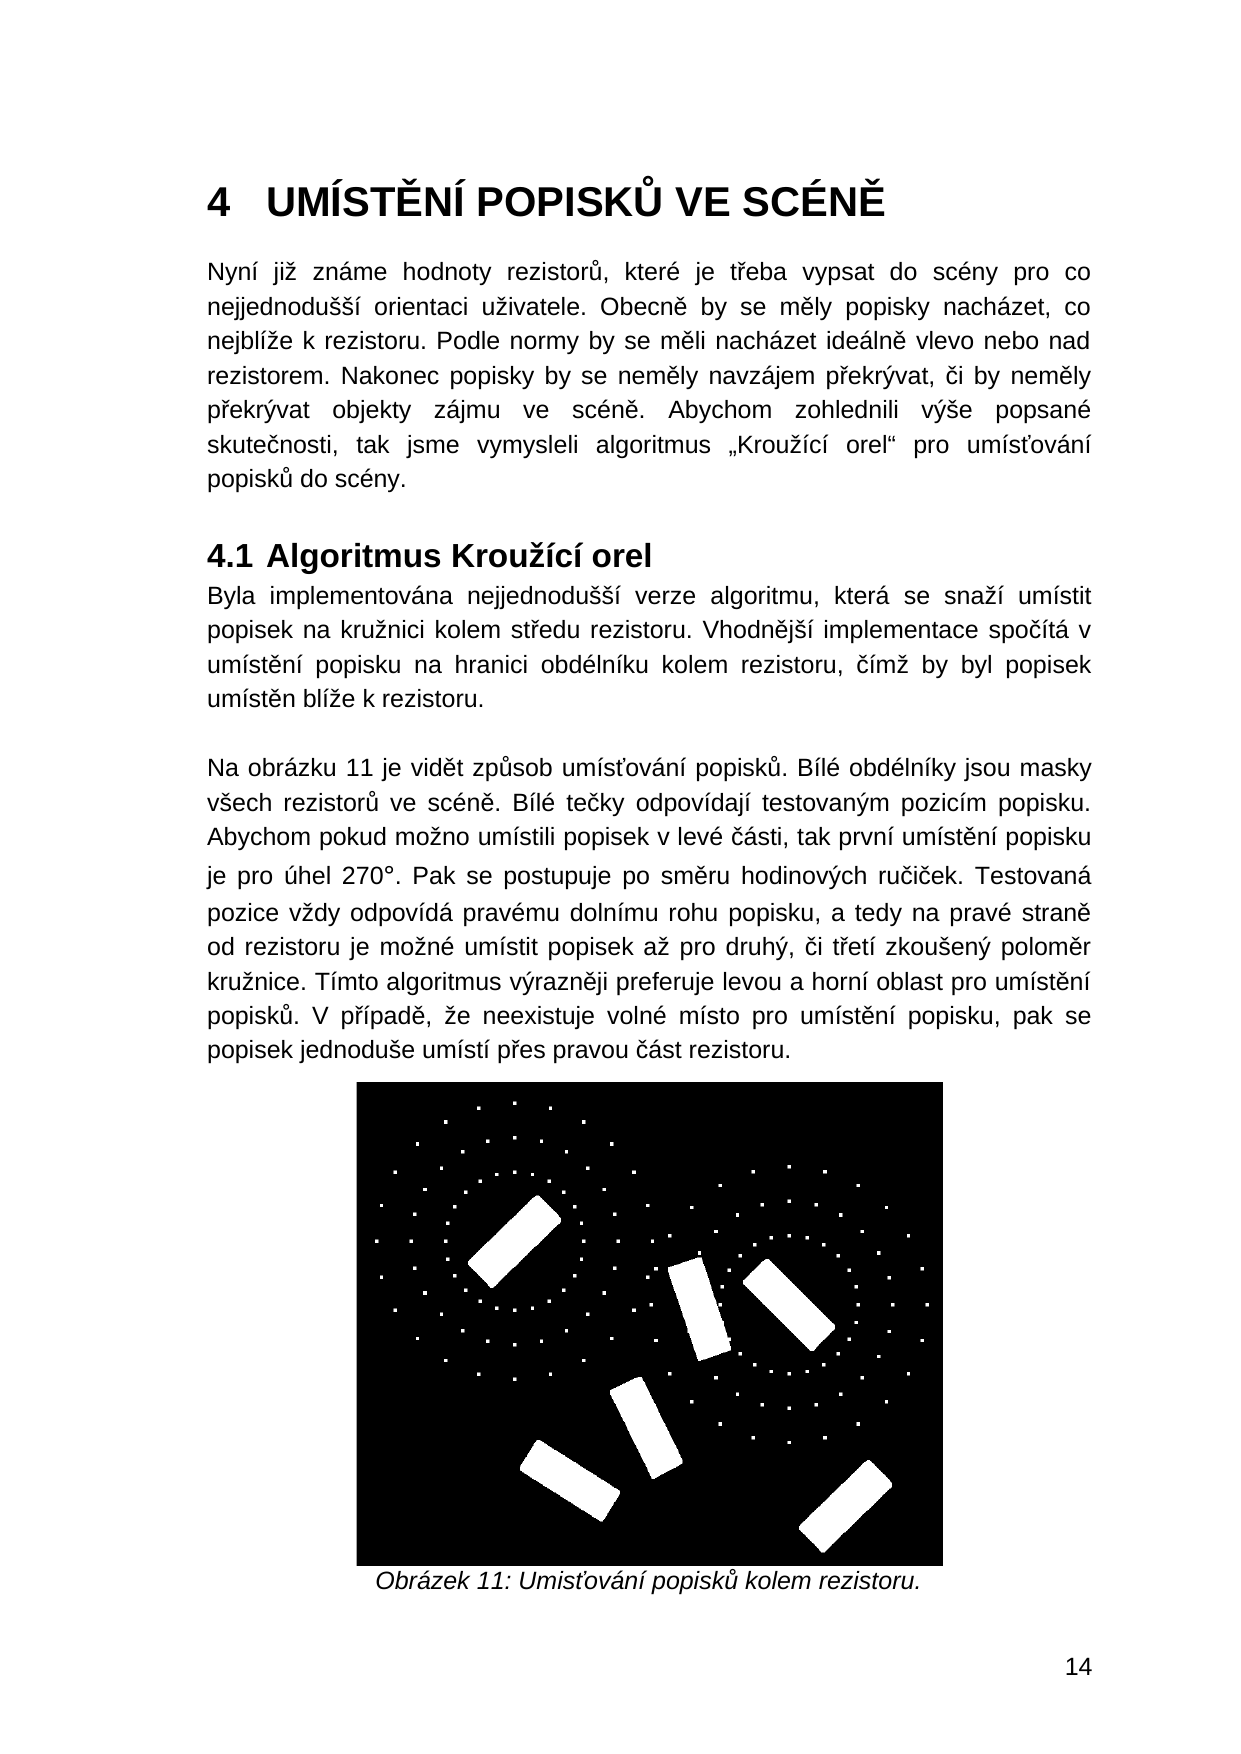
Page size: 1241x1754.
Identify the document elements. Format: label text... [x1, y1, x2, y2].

text Obrázek 11: Umisťování popisků kolem rezistoru. [356, 1566, 943, 1595]
text Nyní již známe hodnoty rezistorů, které je třeba vypsat do scény pro co nejjednodušší orientaci uživatele. Obecně by se měly popisky nacházet, co nejblíže k rezistoru. Podle normy by se měli nacházet ideálně vlevo nebo nad rezistorem. Nakonec popisky by se neměly navzájem překrývat, či by neměly překrývat objekty zájmu ve scéně. Abychom zohlednili výše popsané skutečnosti, tak jsme vymysleli algoritmus „Kroužící orel“ pro umísťování popisků do scény. [207, 257, 1092, 493]
text Byla implementována nejjednodušší verze algoritmu, která se snaží umístit popisek na kružnici kolem středu rezistoru. Vhodnější implementace spočítá v umístění popisku na hranici obdélníku kolem rezistoru, čímž by byl popisek umístěn blíže k rezistoru. [207, 581, 1092, 713]
text Na obrázku 11 je vidět způsob umísťování popisků. Bílé obdélníky jsou masky všech rezistorů ve scéně. Bílé tečky odpovídají testovaným pozicím popisku. Abychom pokud možno umístili popisek v levé části, tak první umístění popisku je pro úhel 270°. Pak se postupuje po směru hodinových ručiček. Testovaná pozice vždy odpovídá pravému dolnímu rohu popisku, a tedy na pravé straně od rezistoru je možné umístit popisek až pro druhý, či třetí zkoušený poloměr kružnice. Tímto algoritmus výrazněji preferuje levou a horní oblast pro umístění popisků. V případě, že neexistuje volné místo pro umístění popisku, pak se popisek jednoduše umístí přes pravou část rezistoru. [207, 753, 1092, 1064]
subtitle Algoritmus Kroužící orel [207, 536, 1092, 574]
picture [356, 1082, 943, 1566]
subtitle Umístění popisků ve scéně [207, 177, 1092, 225]
